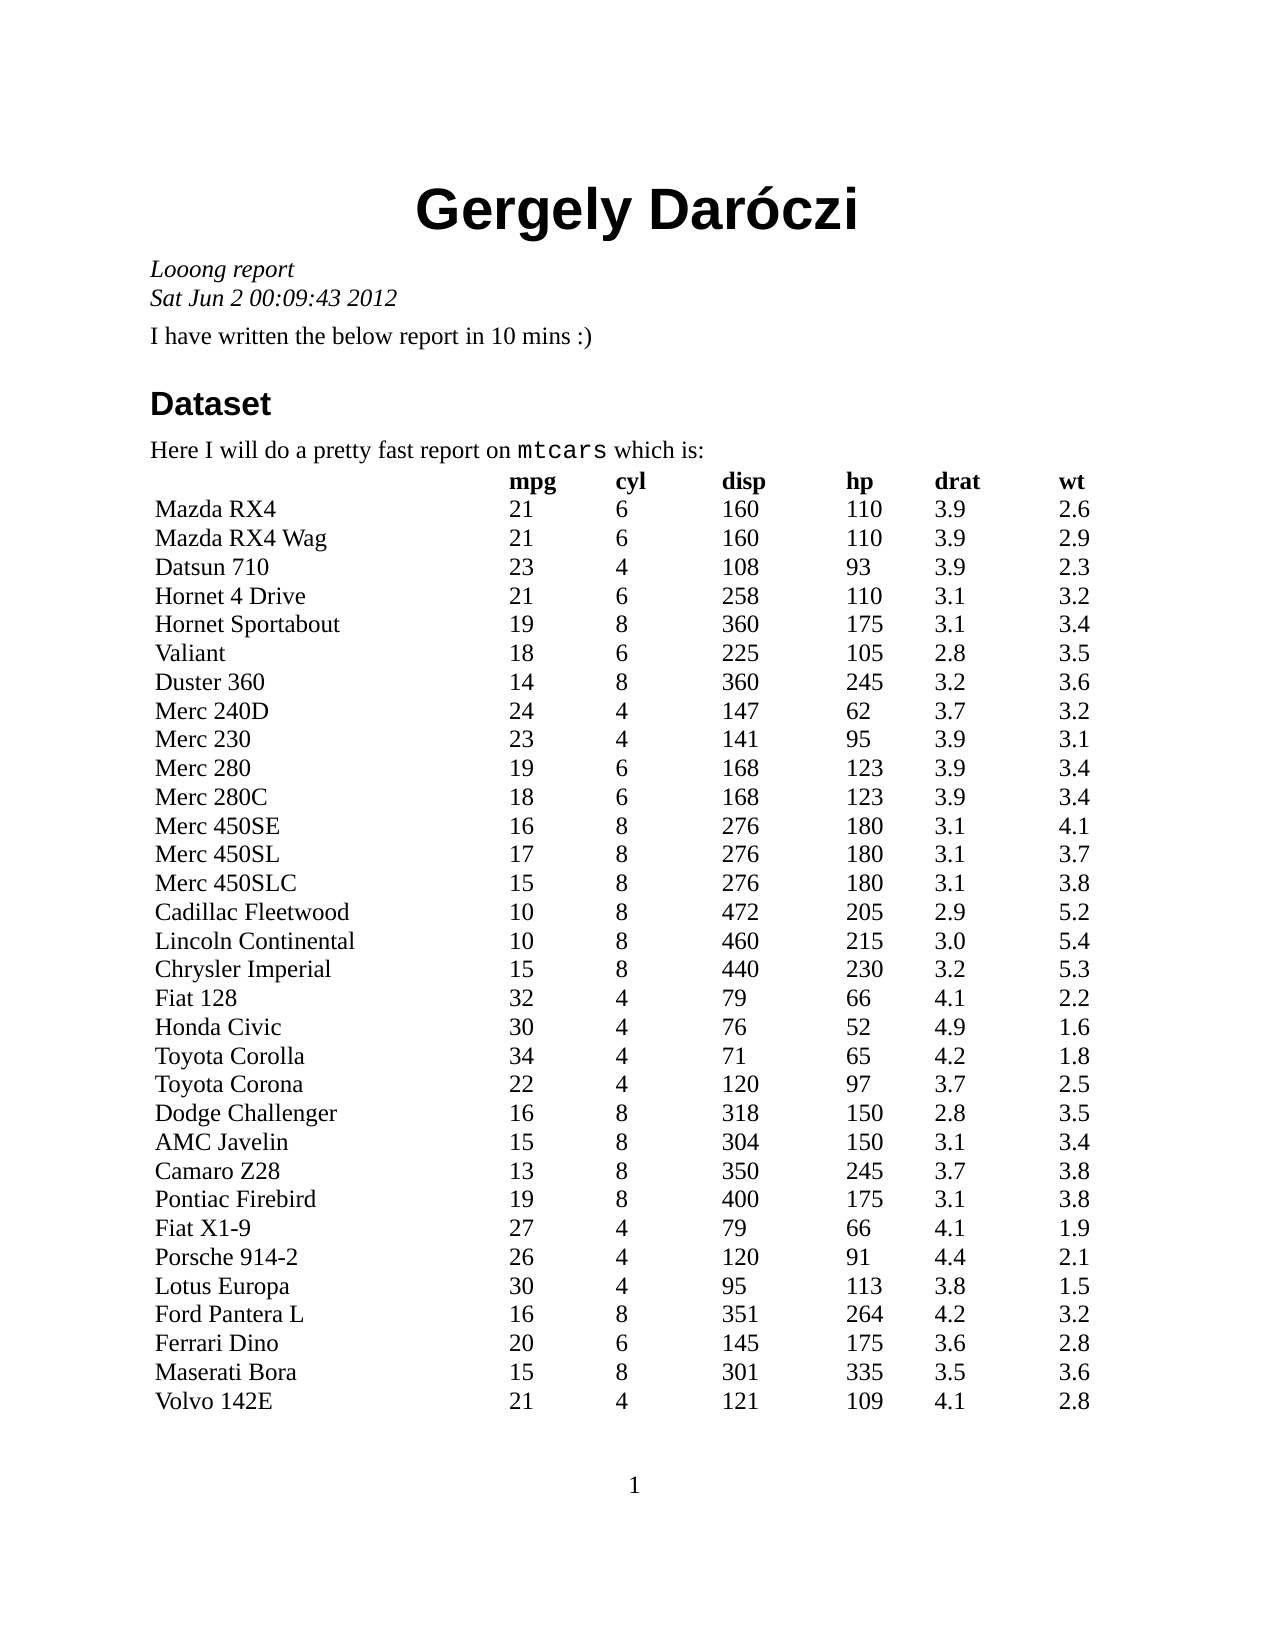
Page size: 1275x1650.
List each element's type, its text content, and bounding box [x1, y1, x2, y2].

table_cell 175 [841, 610, 930, 638]
table_cell 3.7 [930, 1156, 1054, 1184]
table_cell 215 [841, 926, 930, 954]
table_cell 3.9 [930, 495, 1054, 523]
table_cell 2.9 [1054, 523, 1125, 552]
table_cell 121 [717, 1386, 841, 1414]
table_cell 3.5 [930, 1357, 1054, 1386]
table_cell 4.9 [930, 1012, 1054, 1041]
table_cell 3.2 [1054, 581, 1125, 609]
table_cell 16 [505, 1300, 611, 1328]
table_cell 6 [611, 581, 717, 609]
text Looong report [150, 254, 1125, 283]
table_cell Lotus Europa [150, 1271, 504, 1299]
table_cell 245 [841, 1156, 930, 1184]
table_cell 105 [841, 638, 930, 667]
table_cell 3.8 [1054, 868, 1125, 897]
text Sat Jun 2 00:09:43 2012 [150, 283, 1125, 312]
table_cell Maserati Bora [150, 1357, 504, 1386]
table_cell 3.4 [1054, 782, 1125, 811]
table_cell Ford Pantera L [150, 1300, 504, 1328]
table_cell Mazda RX4 [150, 495, 504, 523]
table_cell Lincoln Continental [150, 926, 504, 954]
table_cell Dodge Challenger [150, 1098, 504, 1127]
table_cell 108 [717, 552, 841, 581]
table_cell 4 [611, 552, 717, 581]
table_cell 6 [611, 782, 717, 811]
table_cell 3.9 [930, 782, 1054, 811]
table_cell 4 [611, 696, 717, 724]
table_cell 304 [717, 1127, 841, 1156]
table_cell 8 [611, 1300, 717, 1328]
table_cell 66 [841, 983, 930, 1012]
table_cell 32 [505, 983, 611, 1012]
table_cell Porsche 914-2 [150, 1242, 504, 1271]
table_cell 10 [505, 926, 611, 954]
table_cell 93 [841, 552, 930, 581]
table_cell 3.1 [930, 610, 1054, 638]
table_cell 4 [611, 1041, 717, 1069]
table_cell 160 [717, 523, 841, 552]
table_cell 8 [611, 840, 717, 868]
table_cell 65 [841, 1041, 930, 1069]
table_cell 175 [841, 1328, 930, 1357]
table_cell 3.6 [930, 1328, 1054, 1357]
table_cell 4.1 [930, 1386, 1054, 1414]
table_cell 110 [841, 581, 930, 609]
table_cell 8 [611, 926, 717, 954]
table_cell 8 [611, 610, 717, 638]
table_cell 4 [611, 1242, 717, 1271]
table_cell 145 [717, 1328, 841, 1357]
table_cell Hornet 4 Drive [150, 581, 504, 609]
table_cell 4 [611, 1070, 717, 1098]
table_cell 276 [717, 840, 841, 868]
table_header hp [841, 466, 930, 494]
table_cell 6 [611, 753, 717, 782]
table_cell Merc 450SLC [150, 868, 504, 897]
table_cell 95 [717, 1271, 841, 1299]
table_cell 76 [717, 1012, 841, 1041]
table_cell 4.1 [930, 983, 1054, 1012]
table_cell 79 [717, 983, 841, 1012]
table_cell 13 [505, 1156, 611, 1184]
table_cell 109 [841, 1386, 930, 1414]
table_cell 350 [717, 1156, 841, 1184]
table_cell 301 [717, 1357, 841, 1386]
table_cell 3.5 [1054, 1098, 1125, 1127]
table_header [150, 466, 504, 494]
table_cell 141 [717, 725, 841, 753]
table_cell Merc 230 [150, 725, 504, 753]
table_cell 8 [611, 1156, 717, 1184]
table_cell 62 [841, 696, 930, 724]
table_cell 4 [611, 983, 717, 1012]
table_cell 3.4 [1054, 610, 1125, 638]
table_cell Valiant [150, 638, 504, 667]
table_cell 22 [505, 1070, 611, 1098]
table_cell Merc 450SE [150, 811, 504, 839]
table_cell 8 [611, 955, 717, 983]
table_cell 14 [505, 667, 611, 696]
table_cell 3.1 [930, 1127, 1054, 1156]
table_cell 168 [717, 753, 841, 782]
table_cell 15 [505, 1357, 611, 1386]
table_cell 3.1 [1054, 725, 1125, 753]
table_cell 8 [611, 1185, 717, 1213]
table_cell 23 [505, 552, 611, 581]
table_cell 150 [841, 1098, 930, 1127]
table_cell 4.1 [1054, 811, 1125, 839]
table_cell Toyota Corona [150, 1070, 504, 1098]
table_cell 18 [505, 638, 611, 667]
table_cell 205 [841, 897, 930, 926]
table_header wt [1054, 466, 1125, 494]
table_cell 4 [611, 1271, 717, 1299]
table_cell Volvo 142E [150, 1386, 504, 1414]
table_cell 472 [717, 897, 841, 926]
table_cell 34 [505, 1041, 611, 1069]
table_cell 110 [841, 495, 930, 523]
table_cell AMC Javelin [150, 1127, 504, 1156]
table_cell 1.6 [1054, 1012, 1125, 1041]
table_cell 24 [505, 696, 611, 724]
table_cell 180 [841, 868, 930, 897]
table_cell 120 [717, 1070, 841, 1098]
table_cell 245 [841, 667, 930, 696]
table_cell 4.4 [930, 1242, 1054, 1271]
table_header disp [717, 466, 841, 494]
table_cell 3.5 [1054, 638, 1125, 667]
table_cell Merc 280C [150, 782, 504, 811]
table_cell Honda Civic [150, 1012, 504, 1041]
table_cell 180 [841, 840, 930, 868]
table_cell 3.1 [930, 1185, 1054, 1213]
table_cell 4.1 [930, 1213, 1054, 1242]
table_cell 2.8 [930, 638, 1054, 667]
table_cell 276 [717, 868, 841, 897]
table_cell 8 [611, 897, 717, 926]
table_cell 3.1 [930, 811, 1054, 839]
table_cell 4 [611, 725, 717, 753]
table_cell 440 [717, 955, 841, 983]
table_cell 351 [717, 1300, 841, 1328]
table_cell Hornet Sportabout [150, 610, 504, 638]
table_cell 3.2 [930, 667, 1054, 696]
table_cell 16 [505, 1098, 611, 1127]
table_cell 335 [841, 1357, 930, 1386]
table_cell 3.6 [1054, 1357, 1125, 1386]
table_cell 30 [505, 1012, 611, 1041]
table_cell 8 [611, 667, 717, 696]
table_cell 150 [841, 1127, 930, 1156]
table_cell 276 [717, 811, 841, 839]
table_cell 18 [505, 782, 611, 811]
table_cell 3.9 [930, 753, 1054, 782]
table_cell 2.8 [1054, 1328, 1125, 1357]
table_cell 91 [841, 1242, 930, 1271]
table_cell 5.2 [1054, 897, 1125, 926]
table_cell Merc 240D [150, 696, 504, 724]
table_cell 2.9 [930, 897, 1054, 926]
table_cell 3.7 [930, 1070, 1054, 1098]
table_cell 97 [841, 1070, 930, 1098]
table_cell 3.1 [930, 840, 1054, 868]
table_cell 225 [717, 638, 841, 667]
table_cell 3.9 [930, 552, 1054, 581]
table_cell Camaro Z28 [150, 1156, 504, 1184]
text Here I will do a pretty fast report on mtcars which is: [150, 435, 1125, 466]
table_cell 147 [717, 696, 841, 724]
table_cell 3.4 [1054, 1127, 1125, 1156]
table_cell 460 [717, 926, 841, 954]
table_cell 1.9 [1054, 1213, 1125, 1242]
table_cell 258 [717, 581, 841, 609]
table_cell Merc 280 [150, 753, 504, 782]
table_cell Mazda RX4 Wag [150, 523, 504, 552]
table_cell Merc 450SL [150, 840, 504, 868]
table_cell Fiat 128 [150, 983, 504, 1012]
table_cell 52 [841, 1012, 930, 1041]
table_cell 26 [505, 1242, 611, 1271]
table_cell 3.2 [1054, 696, 1125, 724]
table_cell 16 [505, 811, 611, 839]
table_cell 160 [717, 495, 841, 523]
table_cell 20 [505, 1328, 611, 1357]
table_cell 360 [717, 667, 841, 696]
table_cell 19 [505, 610, 611, 638]
table_cell 113 [841, 1271, 930, 1299]
table_cell 3.1 [930, 868, 1054, 897]
table_cell 8 [611, 1098, 717, 1127]
table_cell 110 [841, 523, 930, 552]
table_cell 1.5 [1054, 1271, 1125, 1299]
table_cell Chrysler Imperial [150, 955, 504, 983]
table_cell 21 [505, 1386, 611, 1414]
table_cell 8 [611, 1127, 717, 1156]
table_cell 3.4 [1054, 753, 1125, 782]
table_cell 21 [505, 581, 611, 609]
table_header mpg [505, 466, 611, 494]
table_cell 3.8 [1054, 1156, 1125, 1184]
table_cell 5.4 [1054, 926, 1125, 954]
table_cell 2.3 [1054, 552, 1125, 581]
table_cell 4 [611, 1386, 717, 1414]
table_cell Ferrari Dino [150, 1328, 504, 1357]
table_cell 4.2 [930, 1300, 1054, 1328]
table_cell 3.9 [930, 523, 1054, 552]
table_cell 2.8 [1054, 1386, 1125, 1414]
table_cell 15 [505, 868, 611, 897]
table_cell 2.2 [1054, 983, 1125, 1012]
table_cell 6 [611, 523, 717, 552]
table_cell 1.8 [1054, 1041, 1125, 1069]
table_cell 71 [717, 1041, 841, 1069]
table_cell 4 [611, 1012, 717, 1041]
table_cell 5.3 [1054, 955, 1125, 983]
table_cell 10 [505, 897, 611, 926]
table_cell 264 [841, 1300, 930, 1328]
table_cell 17 [505, 840, 611, 868]
table_cell Fiat X1-9 [150, 1213, 504, 1242]
table_cell 15 [505, 955, 611, 983]
table_cell 3.7 [930, 696, 1054, 724]
table_cell Pontiac Firebird [150, 1185, 504, 1213]
table_cell 15 [505, 1127, 611, 1156]
table_cell Cadillac Fleetwood [150, 897, 504, 926]
title Gergely Daróczi [150, 175, 1125, 242]
table_cell 4 [611, 1213, 717, 1242]
table_cell 3.8 [930, 1271, 1054, 1299]
table_cell 3.2 [930, 955, 1054, 983]
table_cell 123 [841, 753, 930, 782]
table_cell 19 [505, 753, 611, 782]
subtitle Dataset [150, 384, 1125, 422]
table_cell 8 [611, 868, 717, 897]
table_cell 4.2 [930, 1041, 1054, 1069]
table_cell 230 [841, 955, 930, 983]
table_cell Datsun 710 [150, 552, 504, 581]
table_cell 120 [717, 1242, 841, 1271]
table_cell 3.2 [1054, 1300, 1125, 1328]
table_cell 6 [611, 495, 717, 523]
table_cell 2.1 [1054, 1242, 1125, 1271]
table_cell 180 [841, 811, 930, 839]
table_cell 6 [611, 1328, 717, 1357]
table_cell 21 [505, 523, 611, 552]
table_cell 8 [611, 811, 717, 839]
table_cell 3.8 [1054, 1185, 1125, 1213]
table_cell 6 [611, 638, 717, 667]
table_cell 2.8 [930, 1098, 1054, 1127]
table_cell 19 [505, 1185, 611, 1213]
table_cell 168 [717, 782, 841, 811]
table_header cyl [611, 466, 717, 494]
table_cell Toyota Corolla [150, 1041, 504, 1069]
table_cell 8 [611, 1357, 717, 1386]
table_cell 21 [505, 495, 611, 523]
table_cell 23 [505, 725, 611, 753]
table_cell 2.6 [1054, 495, 1125, 523]
table_cell 400 [717, 1185, 841, 1213]
table_cell 123 [841, 782, 930, 811]
table_cell 3.7 [1054, 840, 1125, 868]
table_cell 2.5 [1054, 1070, 1125, 1098]
table_cell 3.6 [1054, 667, 1125, 696]
table_cell 175 [841, 1185, 930, 1213]
table_cell 66 [841, 1213, 930, 1242]
table_cell 27 [505, 1213, 611, 1242]
table_cell 95 [841, 725, 930, 753]
table_cell 318 [717, 1098, 841, 1127]
table_header drat [930, 466, 1054, 494]
table_cell 79 [717, 1213, 841, 1242]
table_cell 360 [717, 610, 841, 638]
text I have written the below report in 10 mins :) [150, 321, 1125, 350]
table_cell 3.9 [930, 725, 1054, 753]
table_cell 30 [505, 1271, 611, 1299]
table_cell Duster 360 [150, 667, 504, 696]
table_cell 3.1 [930, 581, 1054, 609]
table_cell 3.0 [930, 926, 1054, 954]
